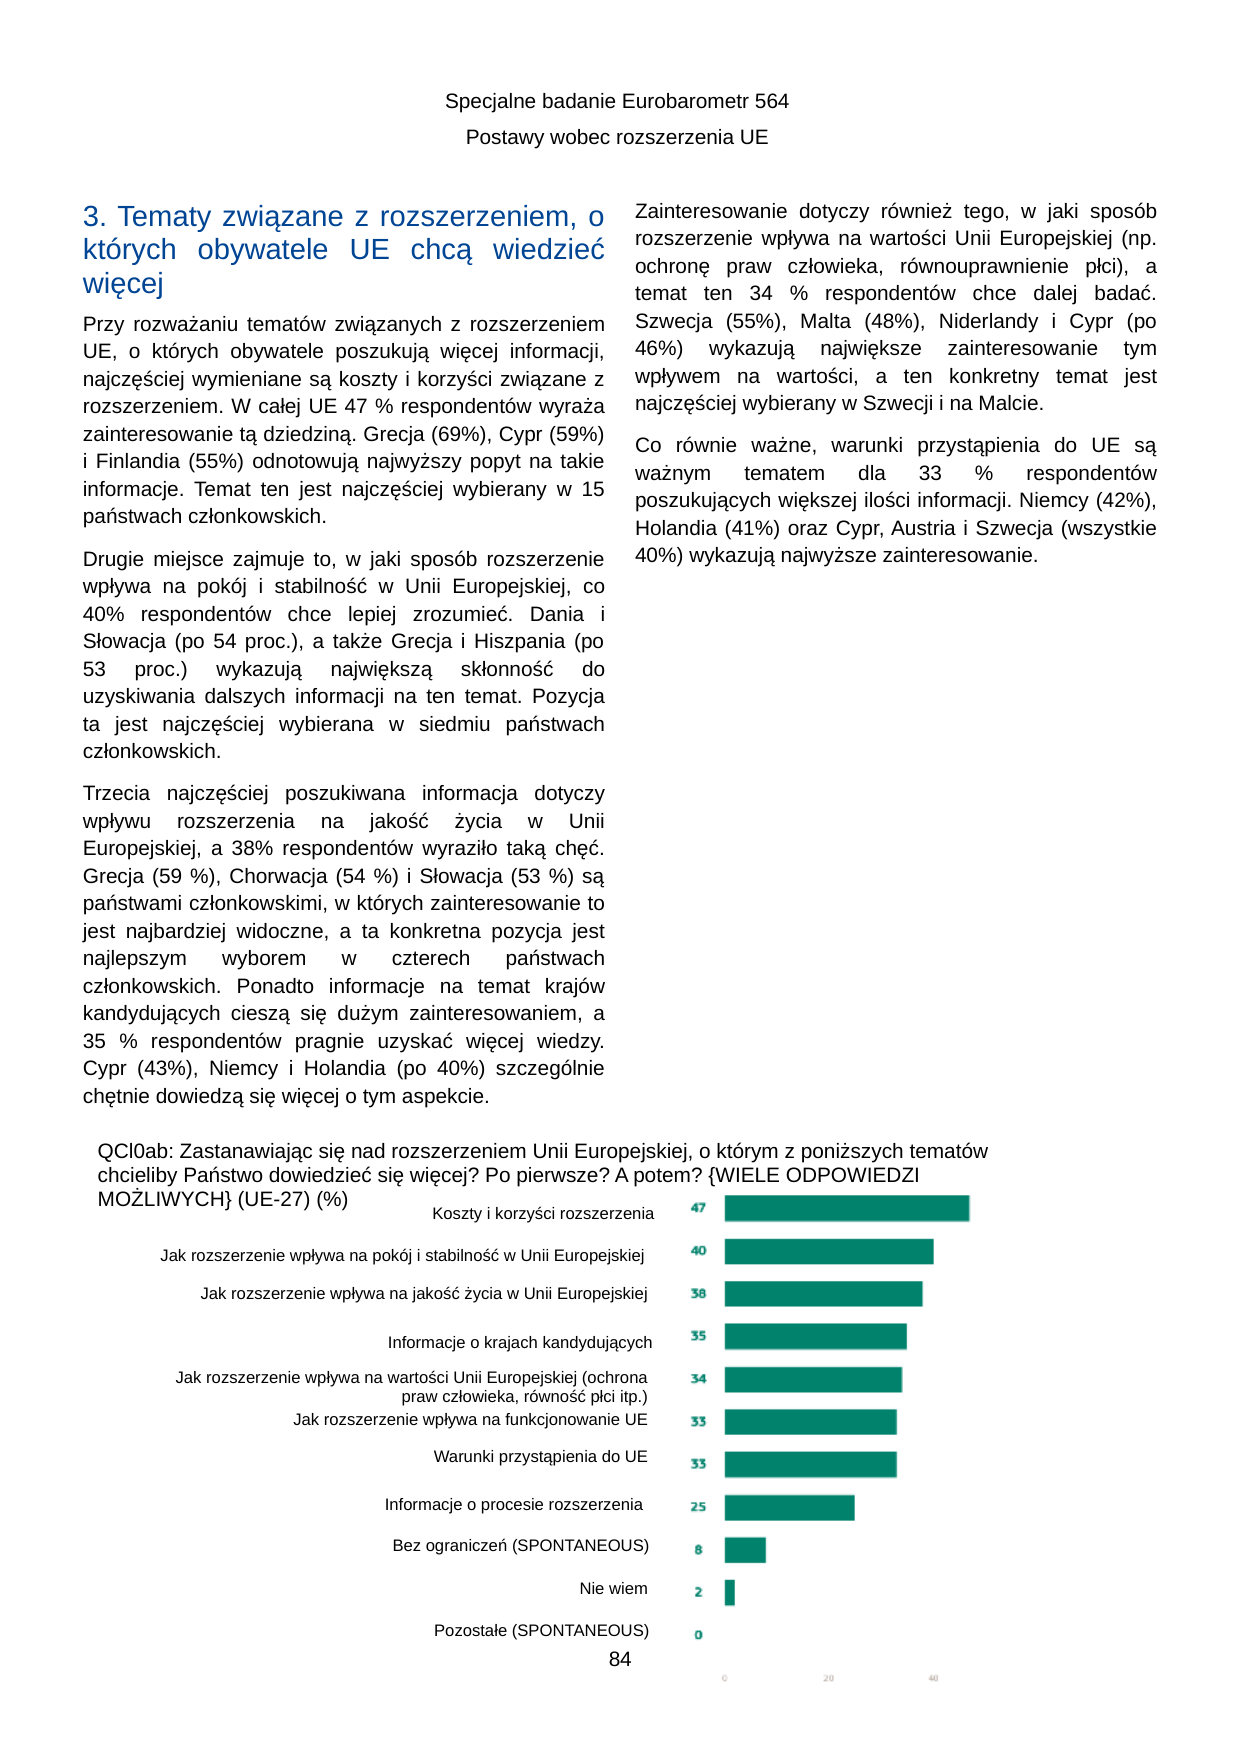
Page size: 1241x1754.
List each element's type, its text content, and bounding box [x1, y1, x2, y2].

picture [680, 1187, 1027, 1697]
text Trzecia najczęściej poszukiwana informacja dotyczy wpływu rozszerzenia na jakość życia w Unii Europejskiej, a 38% respondentów wyraziło taką chęć. Grecja (59 %), Chorwacja (54 %) i Słowacja (53 %) są państwami członkowskimi, w których zainteresowanie to jest najbardziej widoczne, a ta konkretna pozycja jest najlepszym wyborem w czterech państwach członkowskich. Ponadto informacje na temat krajów kandydujących cieszą się dużym zainteresowaniem, a 35 % respondentów pragnie uzyskać więcej wiedzy. Cypr (43%), Niemcy i Holandia (po 40%) szczególnie chętnie dowiedzą się więcej o tym aspekcie. [83, 781, 605, 1107]
text Przy rozważaniu tematów związanych z rozszerzeniem UE, o których obywatele poszukują więcej informacji, najczęściej wymieniane są koszty i korzyści związane z rozszerzeniem. W całej UE 47 % respondentów wyraża zainteresowanie tą dziedziną. Grecja (69%), Cypr (59%) i Finlandia (55%) odnotowują najwyższy popyt na takie informacje. Temat ten jest najczęściej wybierany w 15 państwach członkowskich. [83, 312, 605, 528]
subtitle 3. Tematy związane z rozszerzeniem, o których obywatele UE chcą wiedzieć więcej [83, 199, 605, 299]
text Zainteresowanie dotyczy również tego, w jaki sposób rozszerzenie wpływa na wartości Unii Europejskiej (np. ochronę praw człowieka, równouprawnienie płci), a temat ten 34 % respondentów chce dalej badać. Szwecja (55%), Malta (48%), Niderlandy i Cypr (po 46%) wykazują największe zainteresowanie tym wpływem na wartości, a ten konkretny temat jest najczęściej wybierany w Szwecji i na Malcie. [635, 199, 1157, 415]
text Drugie miejsce zajmuje to, w jaki sposób rozszerzenie wpływa na pokój i stabilność w Unii Europejskiej, co 40% respondentów chce lepiej zrozumieć. Dania i Słowacja (po 54 proc.), a także Grecja i Hiszpania (po 53 proc.) wykazują największą skłonność do uzyskiwania dalszych informacji na ten temat. Pozycja ta jest najczęściej wybierana w siedmiu państwach członkowskich. [83, 546, 605, 763]
text Co równie ważne, warunki przystąpienia do UE są ważnym tematem dla 33 % respondentów poszukujących większej ilości informacji. Niemcy (42%), Holandia (41%) oraz Cypr, Austria i Szwecja (wszystkie 40%) wykazują najwyższe zainteresowanie. [635, 433, 1157, 567]
